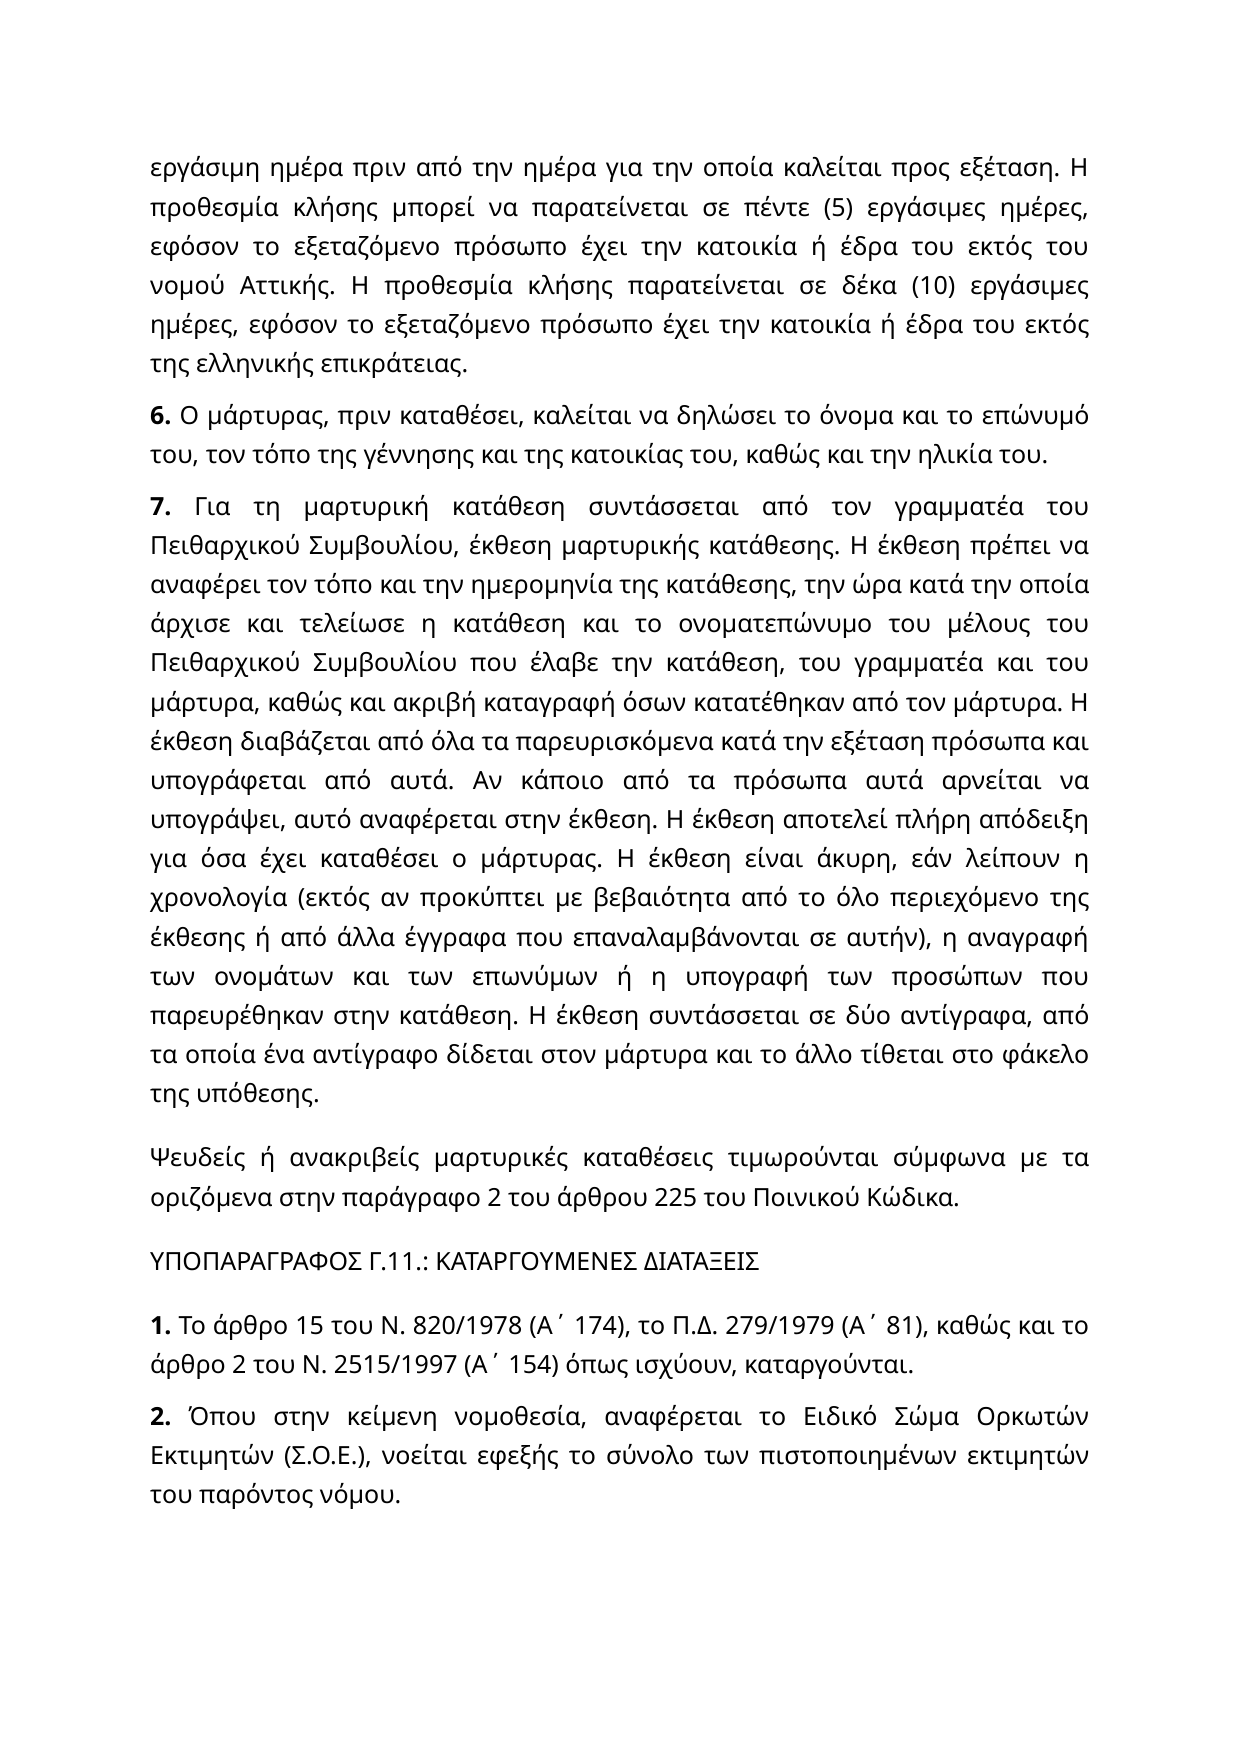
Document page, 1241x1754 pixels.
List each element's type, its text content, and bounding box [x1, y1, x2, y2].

text 1. Το άρθρο 15 του Ν. 820/1978 (Α΄ 174), το Π.Δ. 279/1979 (Α΄ 81), καθώς και το άρθρο 2 του Ν. 2515/1997 (Α΄ 154) όπως ισχύουν, καταργούνται. [150, 1307, 1090, 1381]
text 7. Για τη μαρτυρική κατάθεση συντάσσεται από τον γραμματέα του Πειθαρχικού Συμβουλίου, έκθεση μαρτυρικής κατάθεσης. Η έκθεση πρέπει να αναφέρει τον τόπο και την ημερομηνία της κατάθεσης, την ώρα κατά την οποία άρχισε και τελείωσε η κατάθεση και το ονοματεπώνυμο του μέλους του Πειθαρχικού Συμβουλίου που έλαβε την κατάθεση, του γραμματέα και του μάρτυρα, καθώς και ακριβή καταγραφή όσων κατατέθηκαν από τον μάρτυρα. Η έκθεση διαβάζεται από όλα τα παρευρισκόμενα κατά την εξέταση πρόσωπα και υπογράφεται από αυτά. Αν κάποιο από τα πρόσωπα αυτά αρνείται να υπογράψει, αυτό αναφέρεται στην έκθεση. Η έκθεση αποτελεί πλήρη απόδειξη για όσα έχει καταθέσει ο μάρτυρας. Η έκθεση είναι άκυρη, εάν λείπουν η χρονολογία (εκτός αν προκύπτει με βεβαιότητα από το όλο περιεχόμενο της έκθεσης ή από άλλα έγγραφα που επαναλαμβάνονται σε αυτήν), η αναγραφή των ονομάτων και των επωνύμων ή η υπογραφή των προσώπων που παρευρέθηκαν στην κατάθεση. Η έκθεση συντάσσεται σε δύο αντίγραφα, από τα οποία ένα αντίγραφο δίδεται στον μάρτυρα και το άλλο τίθεται στο φάκελο της υπόθεσης. [150, 488, 1090, 1110]
text ΥΠΟΠΑΡΑΓΡΑΦΟΣ Γ.11.: ΚΑΤΑΡΓΟΥΜΕΝΕΣ ΔΙΑΤΑΞΕΙΣ [150, 1243, 1090, 1277]
text Ψευδείς ή ανακριβείς μαρτυρικές καταθέσεις τιμωρούνται σύμφωνα με τα οριζόμενα στην παράγραφο 2 του άρθρου 225 του Ποινικού Κώδικα. [150, 1140, 1090, 1213]
text 6. Ο μάρτυρας, πριν καταθέσει, καλείται να δηλώσει το όνομα και το επώνυμό του, τον τόπο της γέννησης και της κατοικίας του, καθώς και την ηλικία του. [150, 397, 1090, 471]
text εργάσιμη ημέρα πριν από την ημέρα για την οποία καλείται προς εξέταση. Η προθεσμία κλήσης μπορεί να παρατείνεται σε πέντε (5) εργάσιμες ημέρες, εφόσον το εξεταζόμενο πρόσωπο έχει την κατοικία ή έδρα του εκτός του νομού Αττικής. Η προθεσμία κλήσης παρατείνεται σε δέκα (10) εργάσιμες ημέρες, εφόσον το εξεταζόμενο πρόσωπο έχει την κατοικία ή έδρα του εκτός της ελληνικής επικράτειας. [150, 150, 1090, 380]
text 2. Όπου στην κείμενη νομοθεσία, αναφέρεται το Ειδικό Σώμα Ορκωτών Εκτιμητών (Σ.Ο.Ε.), νοείται εφεξής το σύνολο των πιστοποιημένων εκτιμητών του παρόντος νόμου. [150, 1398, 1090, 1511]
